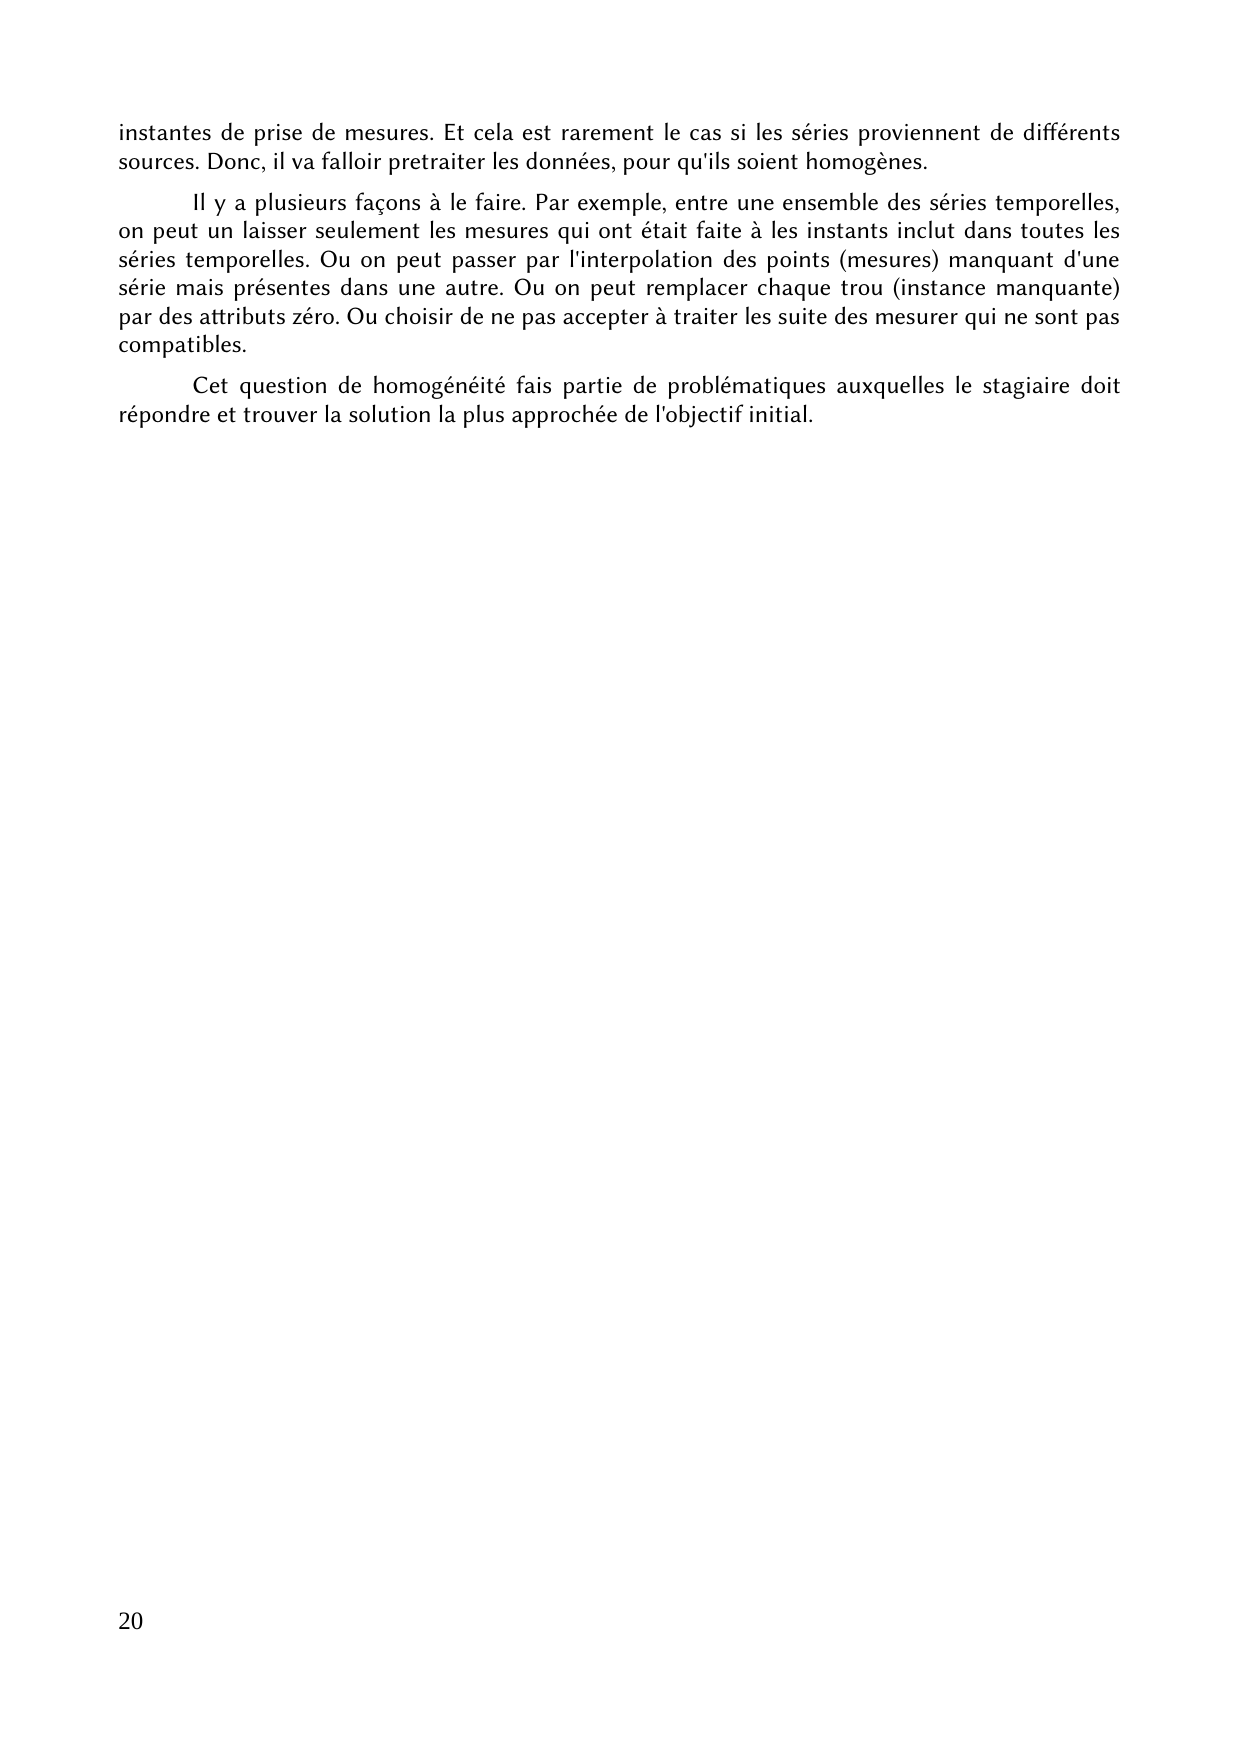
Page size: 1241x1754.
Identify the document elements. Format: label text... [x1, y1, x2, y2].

text Cet question de homogénéité fais partie de problématiques auxquelles le stagiaire doit répondre et trouver la solution la plus approchée de l'objectif initial. [118, 371, 1122, 428]
text instantes de prise de mesures. Et cela est rarement le cas si les séries proviennent de différents sources. Donc, il va falloir pretraiter les données, pour qu'ils soient homogènes. [118, 118, 1122, 175]
text Il y a plusieurs façons à le faire. Par exemple, entre une ensemble des séries temporelles, on peut un laisser seulement les mesures qui ont était faite à les instants inclut dans toutes les séries temporelles. Ou on peut passer par l'interpolation des points (mesures) manquant d'une série mais présentes dans une autre. Ou on peut remplacer chaque trou (instance manquante) par des attributs zéro. Ou choisir de ne pas accepter à traiter les suite des mesurer qui ne sont pas compatibles. [118, 188, 1122, 359]
